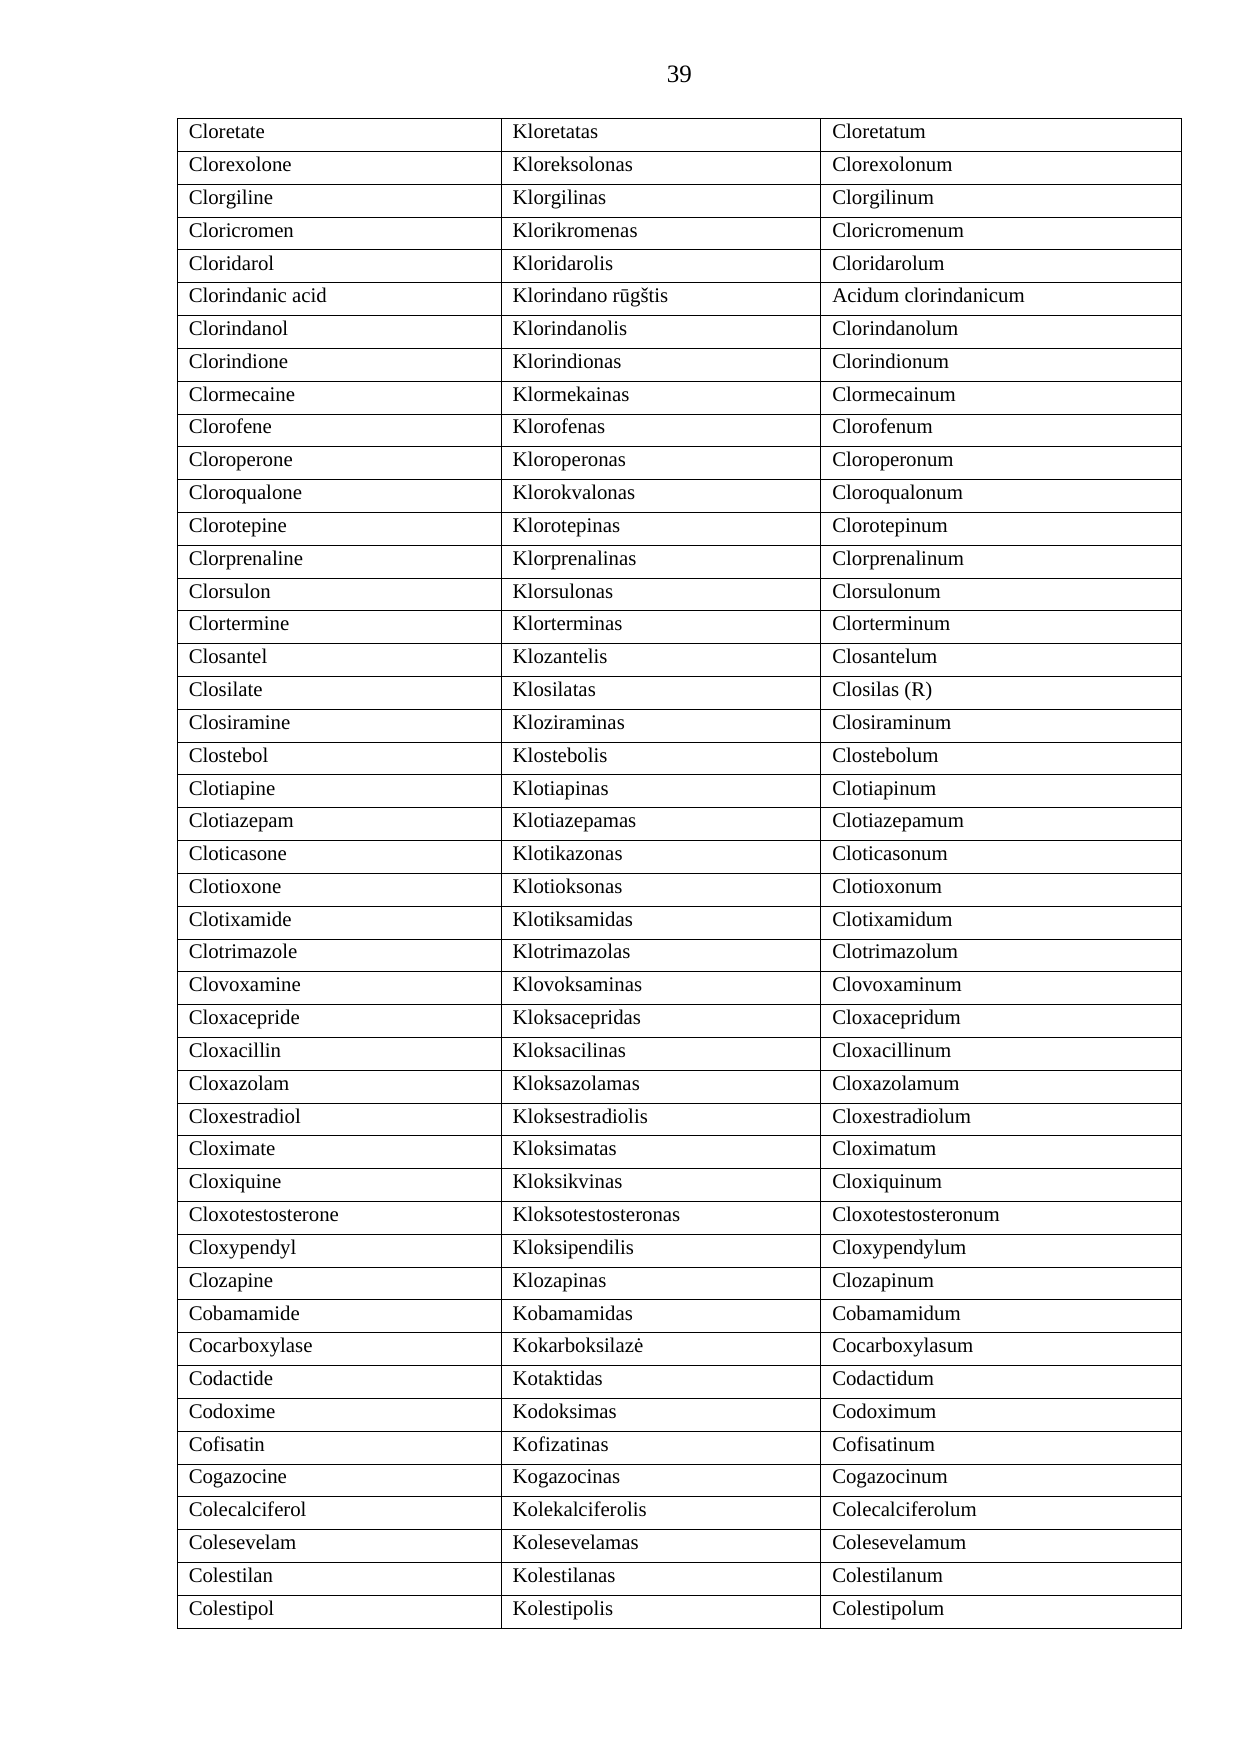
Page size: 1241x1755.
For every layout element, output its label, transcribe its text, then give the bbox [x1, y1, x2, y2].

table_cell Kloksotestosteronas [502, 1202, 820, 1234]
table_cell Cobamamide [178, 1300, 501, 1332]
table_cell Kloksacepridas [502, 1005, 820, 1037]
table_cell Kloridarolis [502, 250, 820, 282]
table_cell Kloksikvinas [502, 1169, 820, 1201]
table_cell Klorprenalinas [502, 546, 820, 577]
table_cell Clostebolum [821, 743, 1181, 774]
table_cell Kloksimatas [502, 1136, 820, 1168]
table_cell Cloricromenum [821, 218, 1181, 249]
table_cell Cloximate [178, 1136, 501, 1168]
table_cell Clorindanolum [821, 316, 1181, 348]
table_cell Colesevelam [178, 1530, 501, 1562]
table_cell Colestilan [178, 1563, 501, 1595]
table_cell Cloroperonum [821, 447, 1181, 479]
table_cell Klotioksonas [502, 874, 820, 906]
table_cell Cloticasone [178, 841, 501, 873]
table_cell Codactidum [821, 1366, 1181, 1398]
table_cell Cloxestradiolum [821, 1104, 1181, 1135]
table_cell Clotixamide [178, 907, 501, 938]
table_cell Klostebolis [502, 743, 820, 774]
table_cell Clovoxaminum [821, 972, 1181, 1004]
table_cell Colesevelamum [821, 1530, 1181, 1562]
table_cell Colestipol [178, 1596, 501, 1627]
table_cell Klovoksaminas [502, 972, 820, 1004]
table_cell Clorofenum [821, 415, 1181, 446]
table_cell Cloxacillinum [821, 1038, 1181, 1070]
table_cell Cloridarol [178, 250, 501, 282]
table_cell Kotaktidas [502, 1366, 820, 1398]
table_cell Cloticasonum [821, 841, 1181, 873]
table_cell Clorsulon [178, 579, 501, 610]
table_cell Klosilatas [502, 677, 820, 709]
table_cell Cloridarolum [821, 250, 1181, 282]
table_cell Clormecainum [821, 382, 1181, 413]
table_cell Klorindanolis [502, 316, 820, 348]
table_cell Clorindionum [821, 349, 1181, 381]
table_cell Cloxiquine [178, 1169, 501, 1201]
table_cell Kokarboksilazė [502, 1333, 820, 1365]
table_cell Cloxazolam [178, 1071, 501, 1102]
table_cell Kolestilanas [502, 1563, 820, 1595]
table_cell Cloxacillin [178, 1038, 501, 1070]
table_cell Klotikazonas [502, 841, 820, 873]
table_cell Colestilanum [821, 1563, 1181, 1595]
table_cell Clovoxamine [178, 972, 501, 1004]
table_cell Kloksazolamas [502, 1071, 820, 1102]
table_cell Colestipolum [821, 1596, 1181, 1627]
table_cell Klorindionas [502, 349, 820, 381]
table_cell Clotiapine [178, 775, 501, 807]
table_cell Kolekalciferolis [502, 1497, 820, 1529]
table_cell Clorgilinum [821, 185, 1181, 217]
table_cell Colecalciferol [178, 1497, 501, 1529]
table_cell Cloxiquinum [821, 1169, 1181, 1201]
table_cell Clorexolonum [821, 152, 1181, 184]
table_cell Kloreksolonas [502, 152, 820, 184]
table_cell Klorikromenas [502, 218, 820, 249]
table_cell Cofisatin [178, 1432, 501, 1463]
table_cell Cocarboxylase [178, 1333, 501, 1365]
table_cell Kloziraminas [502, 710, 820, 742]
table_cell Kodoksimas [502, 1399, 820, 1431]
table_cell Cloricromen [178, 218, 501, 249]
table_cell Cloxotestosterone [178, 1202, 501, 1234]
table_cell Clostebol [178, 743, 501, 774]
table_cell Cloxacepride [178, 1005, 501, 1037]
table_cell Closilas (R) [821, 677, 1181, 709]
table_cell Klotiapinas [502, 775, 820, 807]
table_cell Clorindione [178, 349, 501, 381]
table_cell Cogazocinum [821, 1465, 1181, 1496]
table_cell Klotrimazolas [502, 940, 820, 971]
table_cell Clorsulonum [821, 579, 1181, 610]
table_cell Cloxacepridum [821, 1005, 1181, 1037]
table_cell Closantelum [821, 644, 1181, 676]
table_cell Closiraminum [821, 710, 1181, 742]
table_cell Clotiazepamum [821, 808, 1181, 840]
table_cell Cloretate [178, 119, 501, 151]
table_cell Clorprenaline [178, 546, 501, 577]
table_cell Klorofenas [502, 415, 820, 446]
table_cell Cloxotestosteronum [821, 1202, 1181, 1234]
table_cell Klorindano rūgštis [502, 283, 820, 315]
table_cell Cloxypendyl [178, 1235, 501, 1267]
table_cell Kogazocinas [502, 1465, 820, 1496]
table_cell Clortermine [178, 611, 501, 643]
table_cell Clorotepine [178, 513, 501, 545]
table_cell Clotiazepam [178, 808, 501, 840]
table_cell Cloroqualonum [821, 480, 1181, 512]
table_cell Klotiksamidas [502, 907, 820, 938]
table_cell Klorterminas [502, 611, 820, 643]
table_cell Kloroperonas [502, 447, 820, 479]
table_cell Clotiapinum [821, 775, 1181, 807]
table_cell Klormekainas [502, 382, 820, 413]
table_cell Closantel [178, 644, 501, 676]
table_cell Closilate [178, 677, 501, 709]
table_cell Kolestipolis [502, 1596, 820, 1627]
table_cell Cocarboxylasum [821, 1333, 1181, 1365]
table_cell Clorindanic acid [178, 283, 501, 315]
table_cell Klorsulonas [502, 579, 820, 610]
table_cell Clorprenalinum [821, 546, 1181, 577]
table_cell Closiramine [178, 710, 501, 742]
table_cell Clorexolone [178, 152, 501, 184]
table_cell Clotioxonum [821, 874, 1181, 906]
table_cell Klorotepinas [502, 513, 820, 545]
table_cell Cloxazolamum [821, 1071, 1181, 1102]
table_cell Kolesevelamas [502, 1530, 820, 1562]
table_cell Acidum clorindanicum [821, 283, 1181, 315]
table_cell Colecalciferolum [821, 1497, 1181, 1529]
table_cell Clorofene [178, 415, 501, 446]
table_cell Clotrimazole [178, 940, 501, 971]
table_cell Cloretatum [821, 119, 1181, 151]
table_cell Clotixamidum [821, 907, 1181, 938]
table_cell Klorgilinas [502, 185, 820, 217]
table_cell Cloroperone [178, 447, 501, 479]
table_cell Klozantelis [502, 644, 820, 676]
table_cell Cloroqualone [178, 480, 501, 512]
table_cell Cogazocine [178, 1465, 501, 1496]
table_cell Codoximum [821, 1399, 1181, 1431]
table_cell Cobamamidum [821, 1300, 1181, 1332]
table_cell Clozapinum [821, 1268, 1181, 1299]
table_cell Kloksacilinas [502, 1038, 820, 1070]
table_cell Clorterminum [821, 611, 1181, 643]
table_cell Clorgiline [178, 185, 501, 217]
table_cell Klorokvalonas [502, 480, 820, 512]
table_cell Cloxypendylum [821, 1235, 1181, 1267]
table_cell Cloxestradiol [178, 1104, 501, 1135]
table_cell Clotrimazolum [821, 940, 1181, 971]
table_cell Kloretatas [502, 119, 820, 151]
table_cell Kobamamidas [502, 1300, 820, 1332]
table_cell Klozapinas [502, 1268, 820, 1299]
table_cell Kofizatinas [502, 1432, 820, 1463]
table_cell Cofisatinum [821, 1432, 1181, 1463]
table_cell Klotiazepamas [502, 808, 820, 840]
table_cell Kloksipendilis [502, 1235, 820, 1267]
table_cell Clorotepinum [821, 513, 1181, 545]
table_cell Kloksestradiolis [502, 1104, 820, 1135]
table_cell Codoxime [178, 1399, 501, 1431]
table_cell Codactide [178, 1366, 501, 1398]
table_cell Clormecaine [178, 382, 501, 413]
table_cell Clotioxone [178, 874, 501, 906]
table_cell Clorindanol [178, 316, 501, 348]
table_cell Cloximatum [821, 1136, 1181, 1168]
table_cell Clozapine [178, 1268, 501, 1299]
